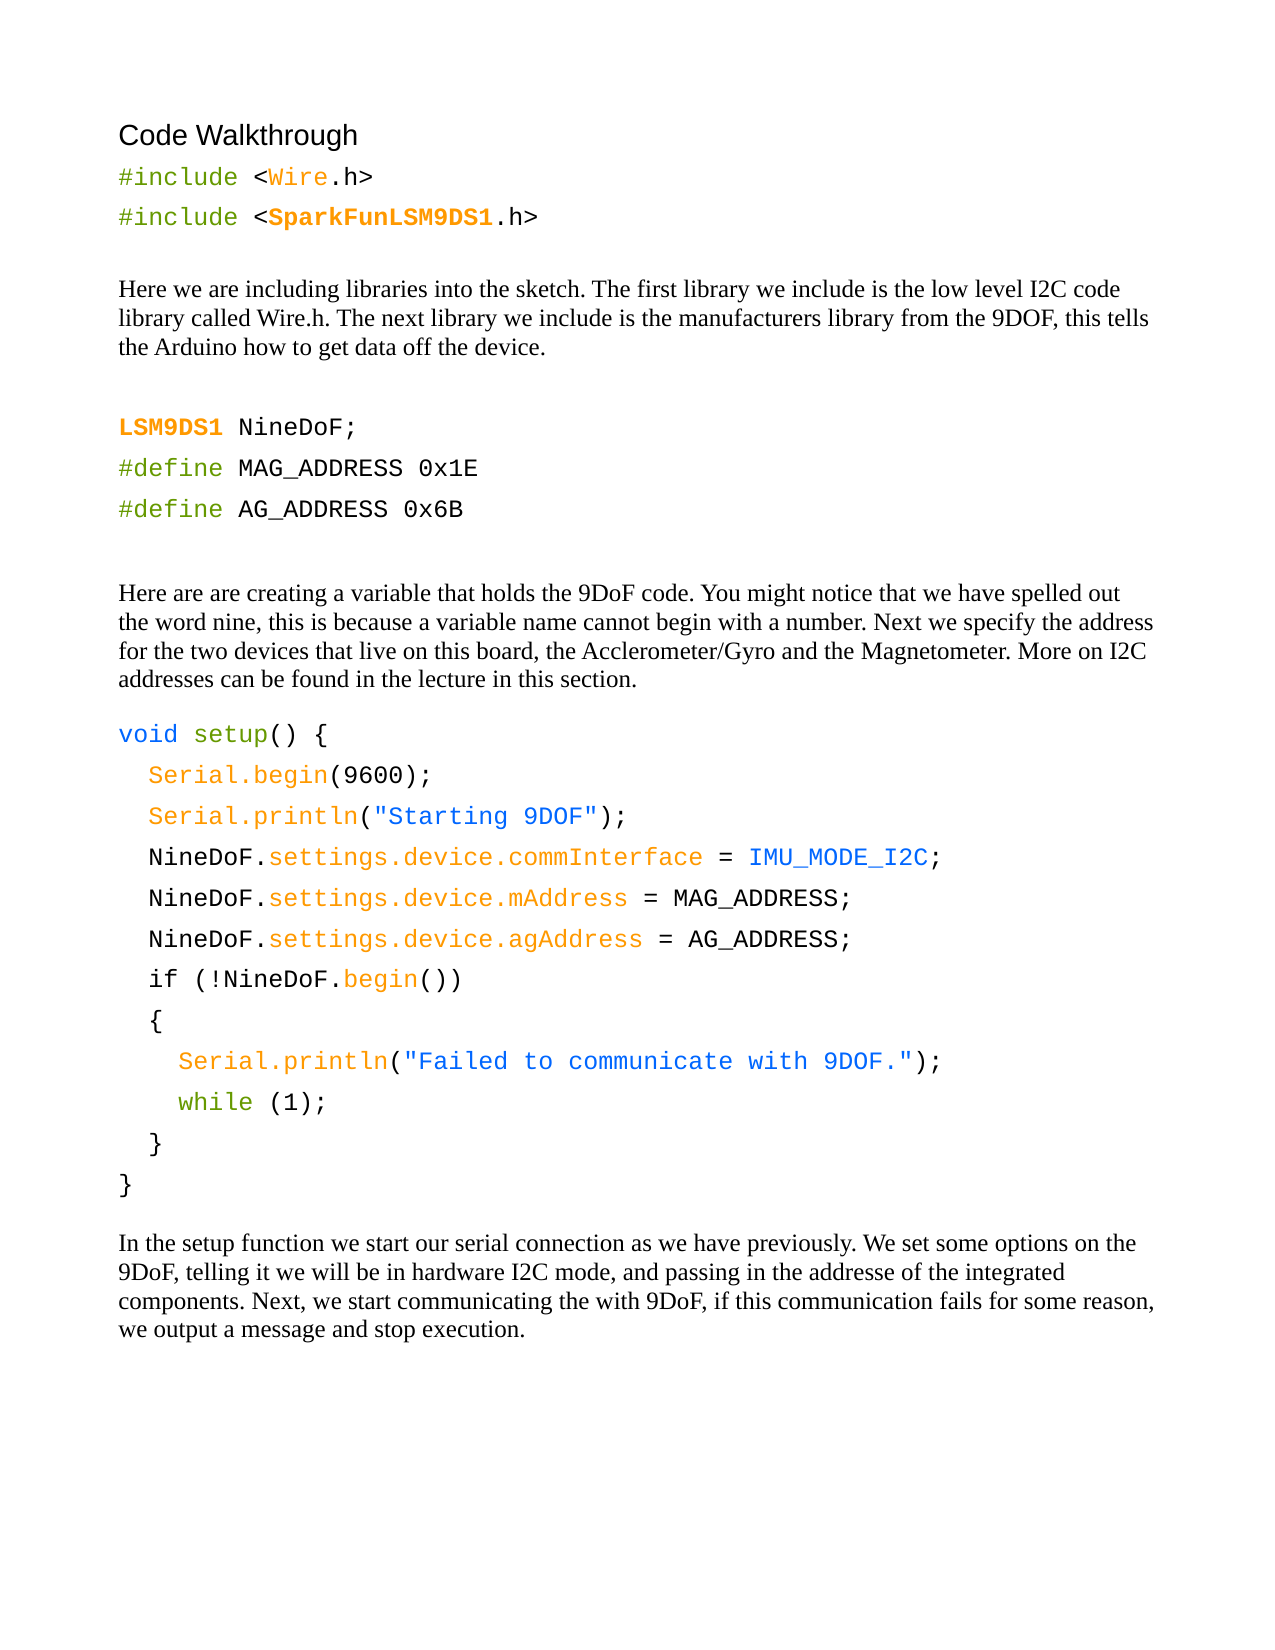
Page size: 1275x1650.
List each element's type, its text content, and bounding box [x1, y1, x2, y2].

text #define MAG_ADDRESS 0x1E [118, 455, 1157, 484]
text Serial.begin(9600); [118, 763, 1157, 791]
text NineDoF.settings.device.mAddress = MAG_ADDRESS; [118, 885, 1157, 914]
text NineDoF.settings.device.commInterface = IMU_MODE_I2C; [118, 844, 1157, 873]
text if (!NineDoF.begin()) [118, 967, 1157, 995]
text Serial.println("Starting 9DOF"); [118, 804, 1157, 832]
text Here are are creating a variable that holds the 9DoF code. You might notice that we have spelled out the word nine, this is because a variable name cannot begin with a number. Next we specify the address for the two devices that live on this board, the Acclerometer/Gyro and the Magnetometer. More on I2C addresses can be found in the lecture in this section. void setup() { [118, 578, 1157, 750]
text #define AG_ADDRESS 0x6B [118, 496, 1157, 524]
text LSM9DS1 NineDoF; [118, 414, 1157, 443]
text } In the setup function we start our serial connection as we have previously. We set some options on the 9DoF, telling it we will be in hardware I2C mode, and passing in the addresse of the integrated components. Next, we start communicating the with 9DoF, if this communication fails for some reason, we output a message and stop execution. [118, 1171, 1157, 1343]
text Here we are including libraries into the sketch. The first library we include is the low level I2C code library called Wire.h. The next library we include is the manufacturers library from the 9DOF, this tells the Arduino how to get data off the device. [118, 246, 1157, 361]
text } [118, 1130, 1157, 1159]
text while (1); [118, 1089, 1157, 1118]
text #include <Wire.h> [118, 164, 1157, 192]
subtitle Code Walkthrough [118, 118, 1157, 152]
text Serial.println("Failed to communicate with 9DOF."); [118, 1049, 1157, 1077]
text { [118, 1008, 1157, 1036]
text #include <SparkFunLSM9DS1.h> [118, 205, 1157, 233]
text NineDoF.settings.device.agAddress = AG_ADDRESS; [118, 926, 1157, 954]
